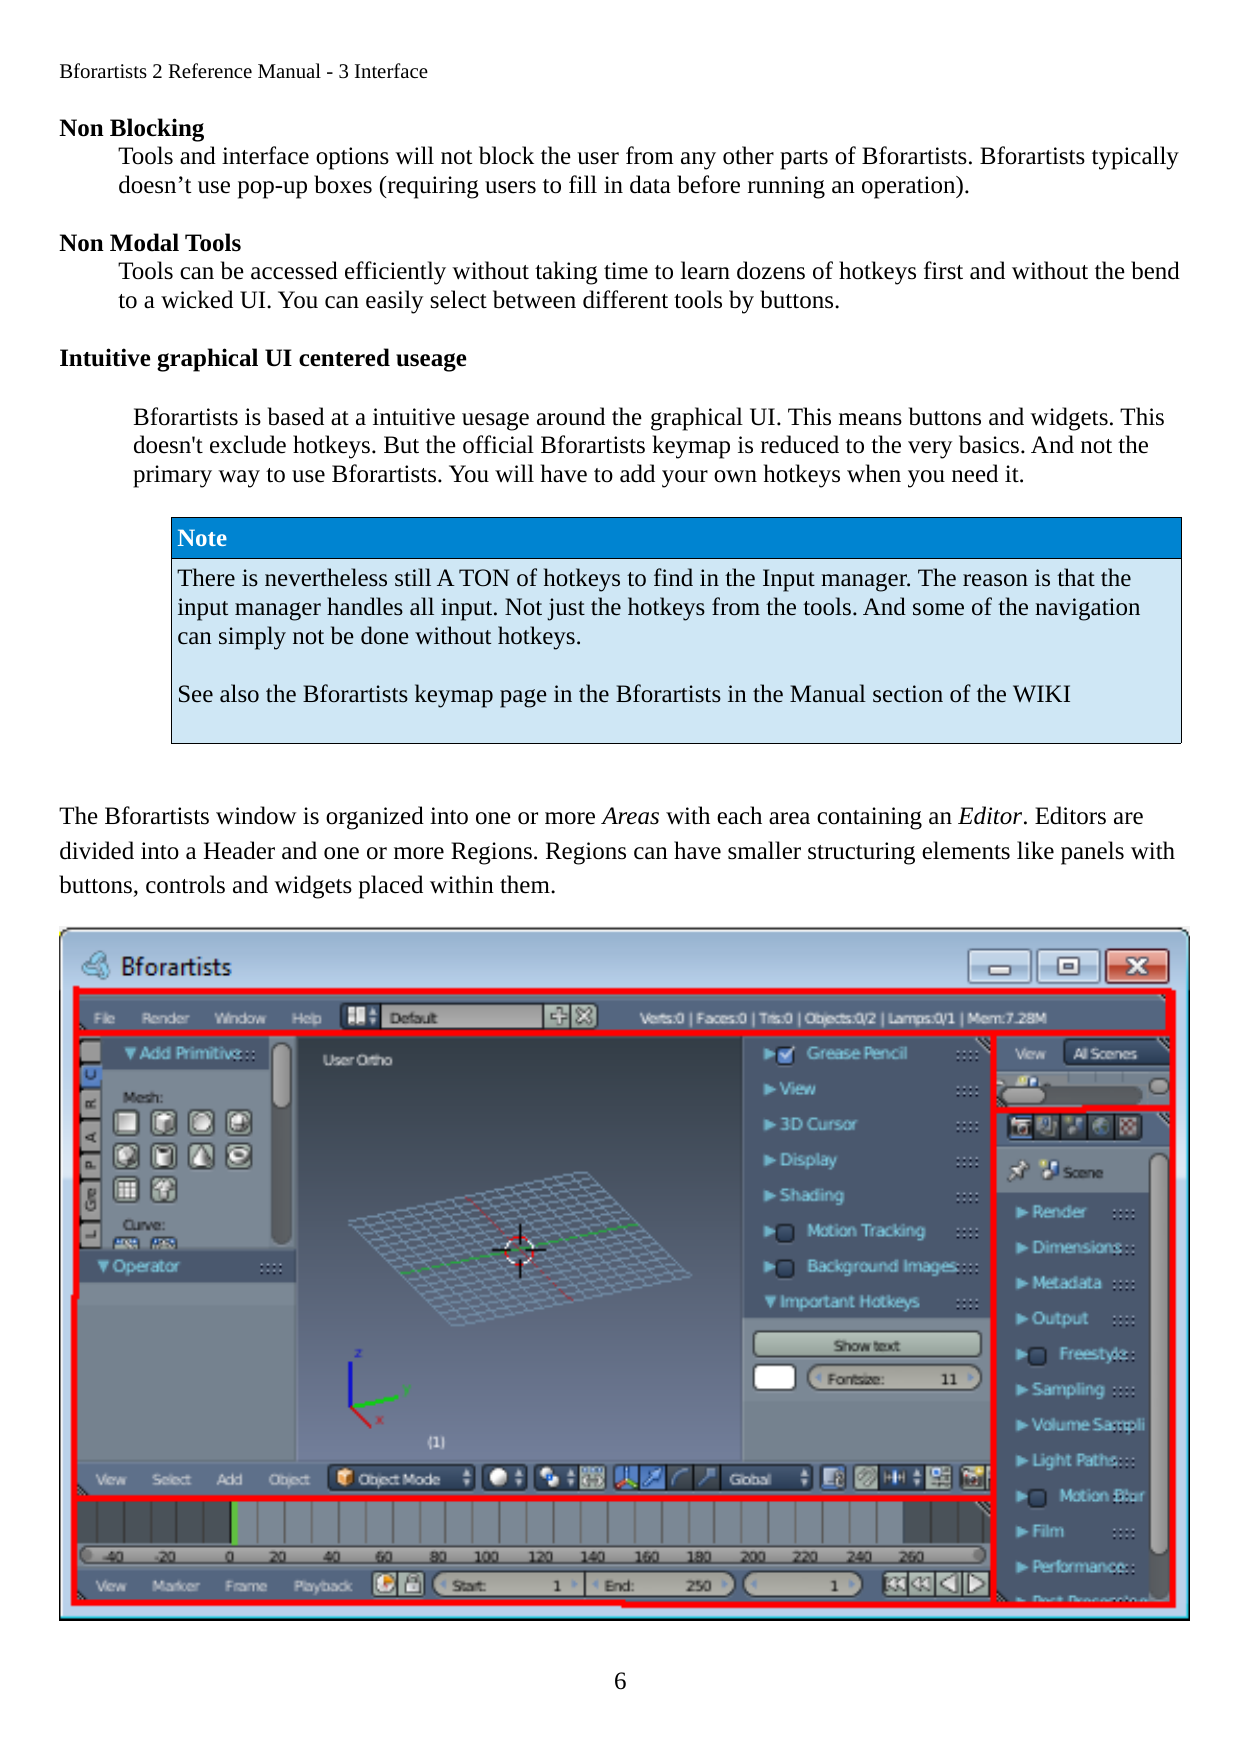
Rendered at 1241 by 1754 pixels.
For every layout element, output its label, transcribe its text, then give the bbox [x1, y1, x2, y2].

table_header Note [172, 518, 1181, 558]
list Tools and interface options will not block the user from any other parts of Bforartists. Bforartists typically doesn’t use pop-up boxes (requiring users to fill in data before running an operation). [118, 141, 1181, 199]
subtitle Non Blocking [59, 113, 1181, 141]
subtitle Non Modal Tools [59, 228, 1181, 256]
picture [59, 926, 1190, 1621]
table_cell There is nevertheless still A TON of hotkeys to find in the Input manager. The reason is that the input manager handles all input. Not just the hotkeys from the tools. And some of the navigation can simply not be done without hotkeys. See also the Bforartists keymap page in the Bforartists in the Manual section of the WIKI [172, 559, 1181, 743]
list Tools can be accessed efficiently without taking time to learn dozens of hotkeys first and without the bend to a wicked UI. You can easily select between different tools by buttons. [118, 256, 1181, 314]
text The Bforartists window is organized into one or more Areas with each area containing an Editor. Editors are divided into a Header and one or more Regions. Regions can have smaller structuring elements like panels with buttons, controls and widgets placed within them. [59, 801, 1181, 899]
list Bforartists is based at a intuitive uesage around the graphical UI. This means buttons and widgets. This doesn't exclude hotkeys. But the official Bforartists keymap is reduced to the very basics. And not the primary way to use Bforartists. You will have to add your own hotkeys when you need it. [59, 402, 1181, 488]
subtitle Intuitive graphical UI centered useage [59, 343, 1181, 372]
